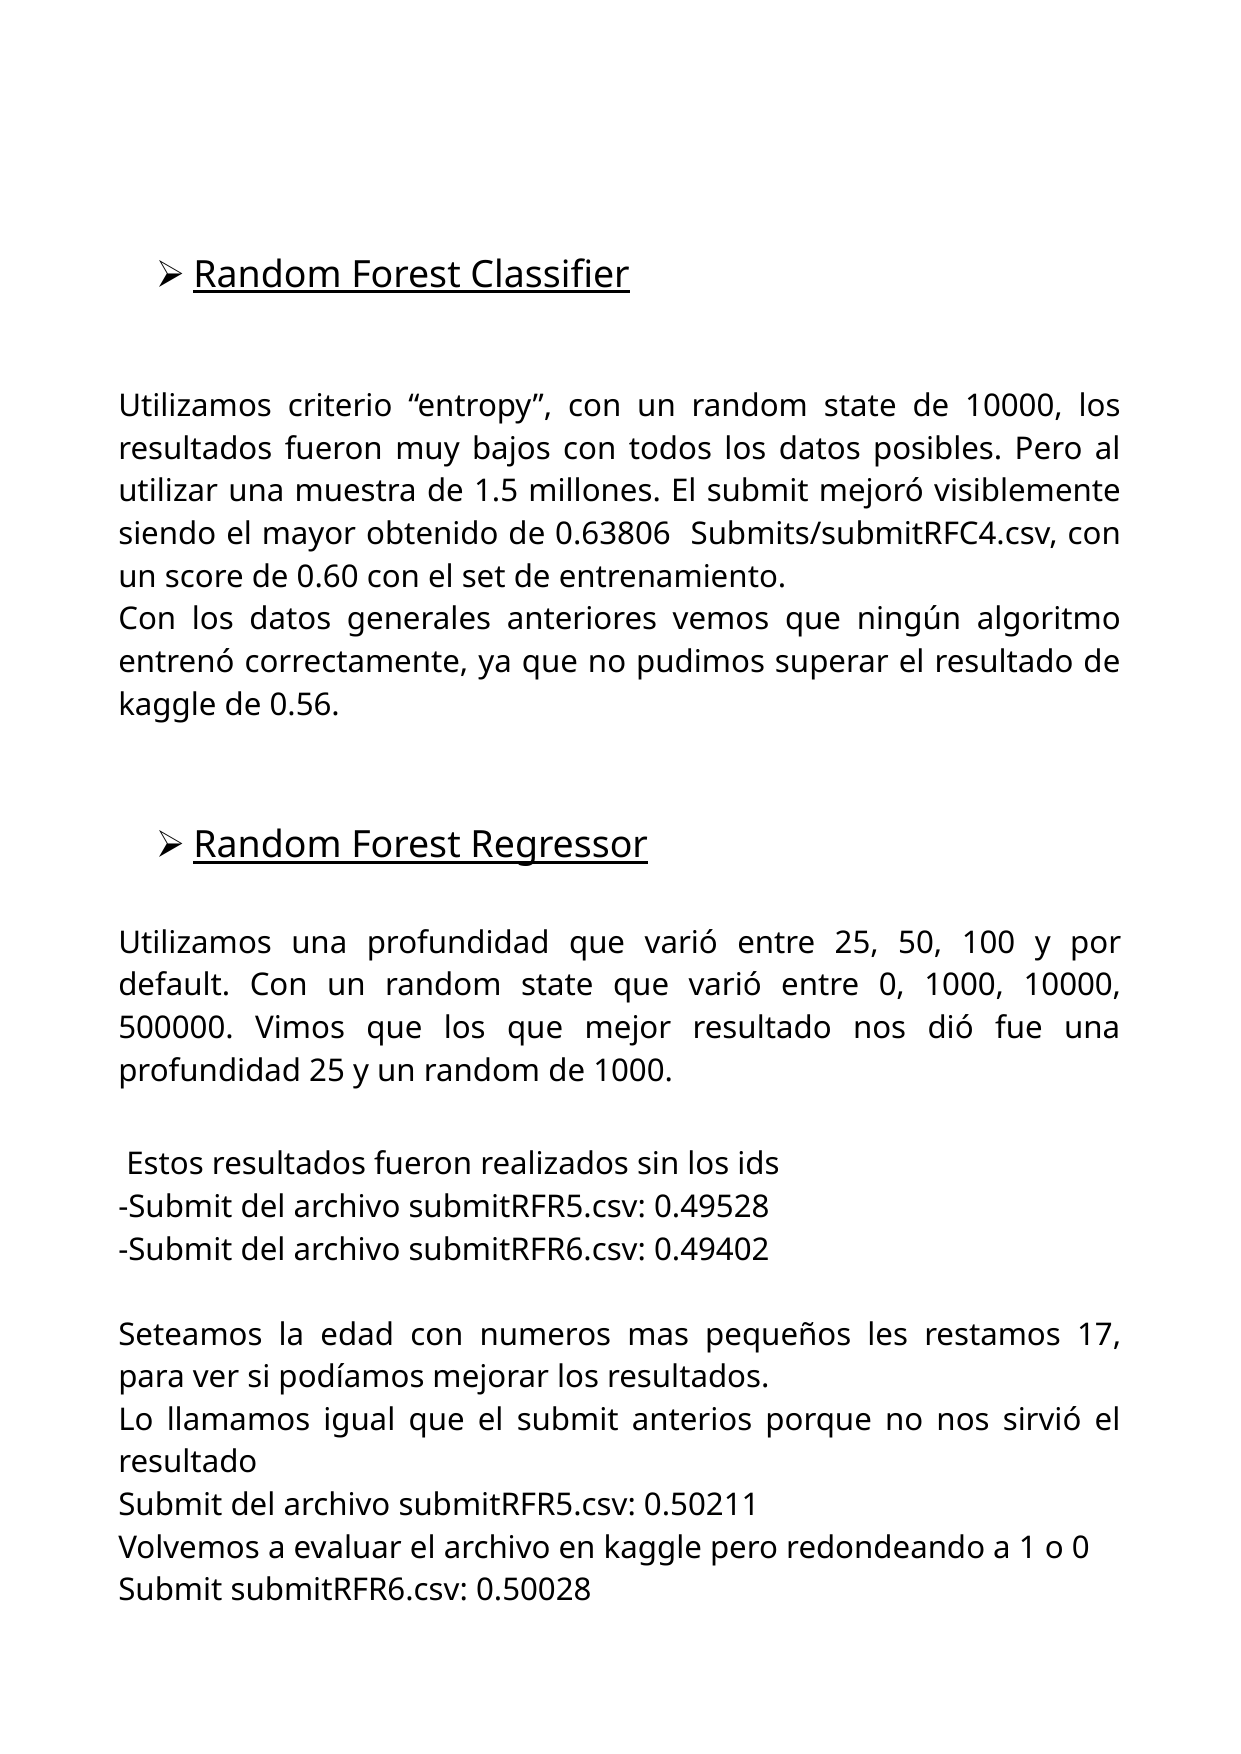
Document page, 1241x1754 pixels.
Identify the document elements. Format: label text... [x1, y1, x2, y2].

list Random Forest Classifier [156, 247, 1122, 298]
text Utilizamos una profundidad que varió entre 25, 50, 100 y por default. Con un random state que varió entre 0, 1000, 10000, 500000. Vimos que los que mejor resultado nos dió fue una profundidad 25 y un random de 1000. [118, 920, 1122, 1090]
text Con los datos generales anteriores vemos que ningún algoritmo entrenó correctamente, ya que no pudimos superar el resultado de kaggle de 0.56. [118, 596, 1122, 724]
text Volvemos a evaluar el archivo en kaggle pero redondeando a 1 o 0 [118, 1525, 1122, 1567]
list Random Forest Regressor [156, 818, 1122, 869]
text Utilizamos criterio “entropy”, con un random state de 10000, los resultados fueron muy bajos con todos los datos posibles. Pero al utilizar una muestra de 1.5 millones. El submit mejoró visiblemente siendo el mayor obtenido de 0.63806 Submits/submitRFC4.csv, con un score de 0.60 con el set de entrenamiento. [118, 383, 1122, 596]
text Submit submitRFR6.csv: 0.50028 [118, 1567, 1122, 1610]
text Estos resultados fueron realizados sin los ids [118, 1141, 1122, 1184]
text Lo llamamos igual que el submit anterios porque no nos sirvió el resultado [118, 1397, 1122, 1482]
text Seteamos la edad con numeros mas pequeños les restamos 17, para ver si podíamos mejorar los resultados. [118, 1312, 1122, 1397]
text -Submit del archivo submitRFR5.csv: 0.49528 [118, 1184, 1122, 1226]
text Submit del archivo submitRFR5.csv: 0.50211 [118, 1482, 1122, 1525]
text -Submit del archivo submitRFR6.csv: 0.49402 [118, 1226, 1122, 1269]
